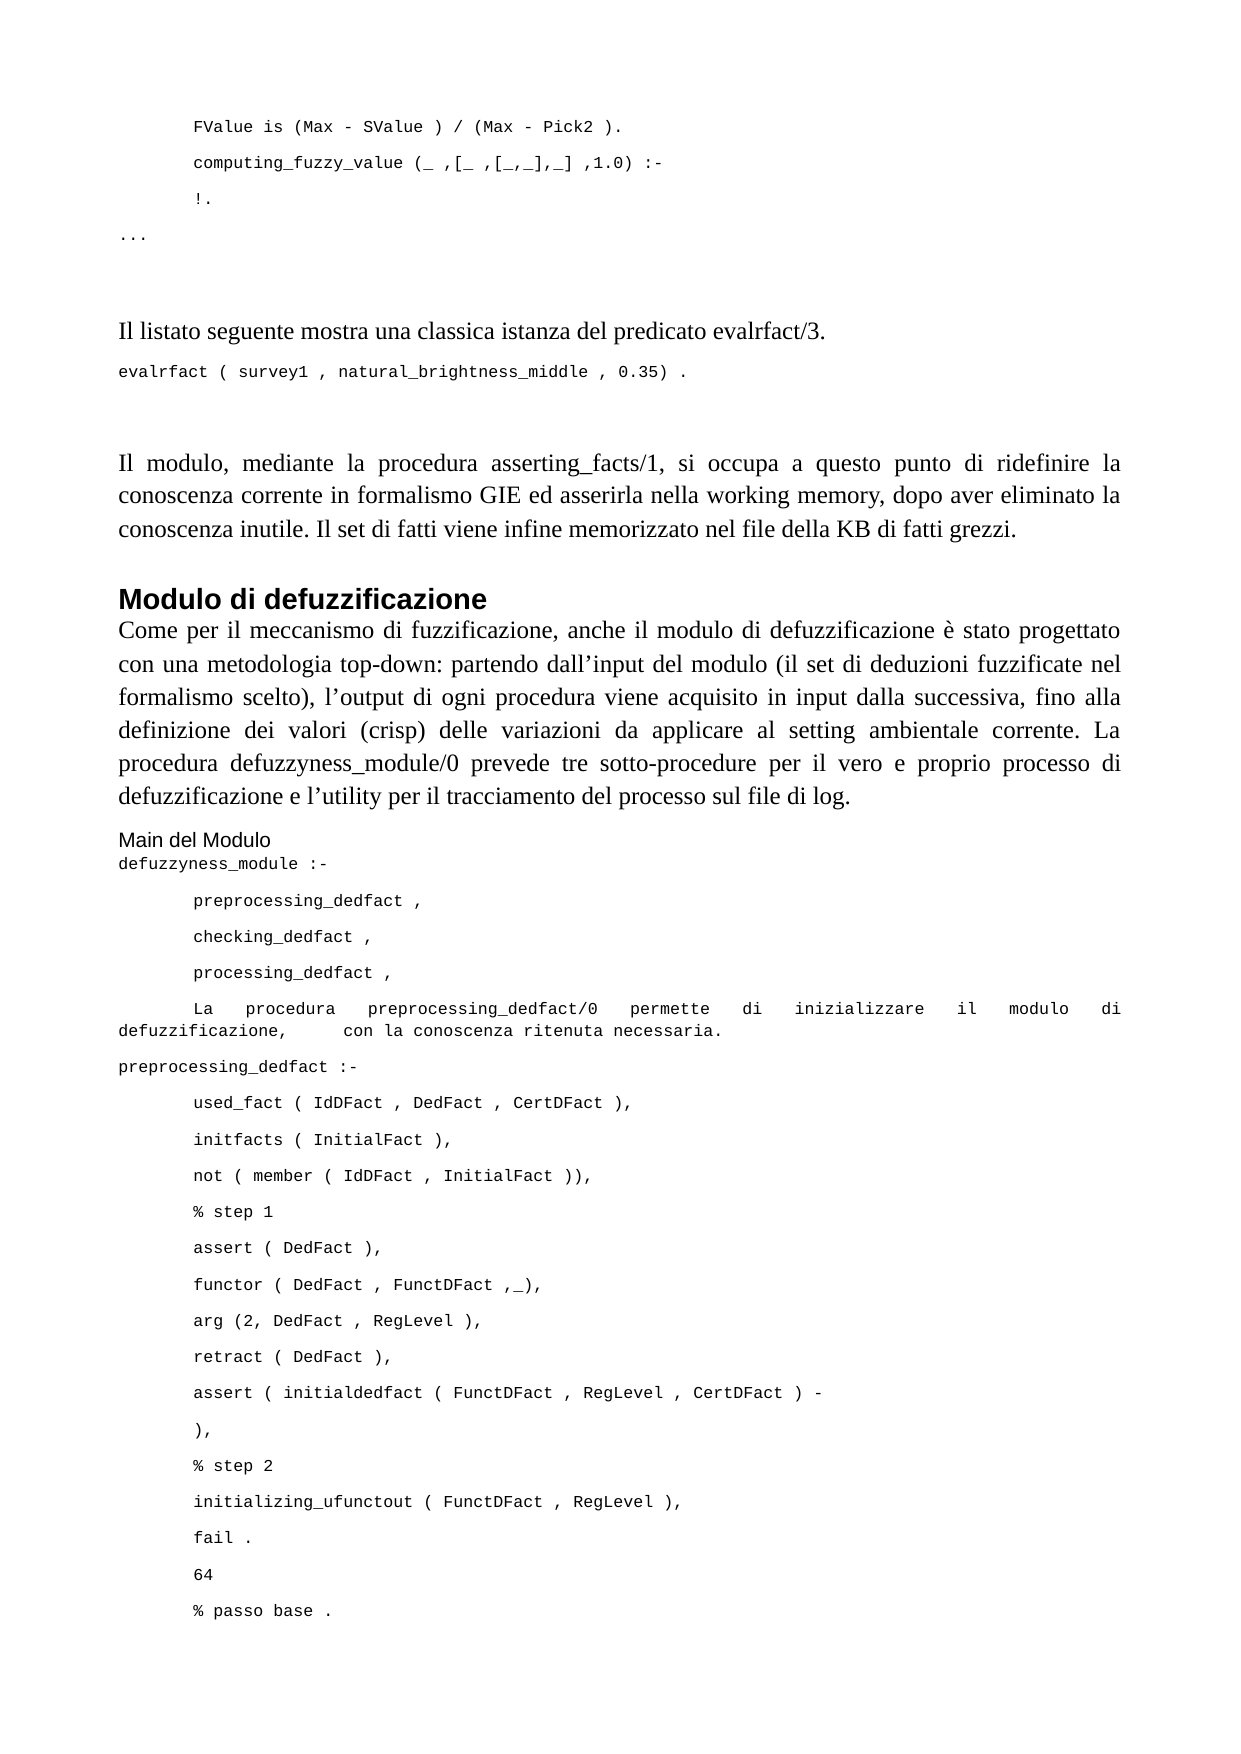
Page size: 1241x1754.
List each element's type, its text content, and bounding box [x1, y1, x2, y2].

text defuzzyness_module :- [118, 856, 1122, 875]
text computing_fuzzy_value (_ ,[_ ,[_,_],_] ,1.0) :- [118, 154, 1122, 173]
text Come per il meccanismo di fuzzificazione, anche il modulo di defuzzificazione è stato progettato con una metodologia top-down: partendo dall’input del modulo (il set di deduzioni fuzzificate nel formalismo scelto), l’output di ogni procedura viene acquisito in input dalla successiva, fino alla definizione dei valori (crisp) delle variazioni da applicare al setting ambientale corrente. La procedura defuzzyness_module/0 prevede tre sotto-procedure per il vero e proprio processo di defuzzificazione e l’utility per il tracciamento del processo sul file di log. [118, 616, 1122, 809]
text used_fact ( IdDFact , DedFact , CertDFact ), [118, 1095, 1122, 1114]
text Il listato seguente mostra una classica istanza del predicato evalrfact/3. [118, 316, 1122, 345]
text retract ( DedFact ), [118, 1349, 1122, 1368]
text evalrfact ( survey1 , natural_brightness_middle , 0.35) . [118, 364, 1122, 383]
text !. [118, 191, 1122, 209]
text ... [118, 227, 1122, 246]
text ), [118, 1421, 1122, 1440]
text functor ( DedFact , FunctDFact ,_), [118, 1276, 1122, 1295]
text assert ( initialdedfact ( FunctDFact , RegLevel , CertDFact ) - [118, 1385, 1122, 1404]
text checking_dedfact , [118, 928, 1122, 947]
text assert ( DedFact ), [118, 1240, 1122, 1259]
subtitle Modulo di defuzzificazione [118, 582, 1122, 616]
text arg (2, DedFact , RegLevel ), [118, 1312, 1122, 1331]
text preprocessing_dedfact , [118, 892, 1122, 911]
text FValue is (Max - SValue ) / (Max - Pick2 ). [118, 118, 1122, 137]
text % step 2 [118, 1457, 1122, 1476]
text preprocessing_dedfact :- [118, 1059, 1122, 1078]
text not ( member ( IdDFact , InitialFact )), [118, 1167, 1122, 1186]
text 64 [118, 1566, 1122, 1585]
text initializing_ufunctout ( FunctDFact , RegLevel ), [118, 1494, 1122, 1513]
text % step 1 [118, 1204, 1122, 1223]
text initfacts ( InitialFact ), [118, 1131, 1122, 1150]
text fail . [118, 1530, 1122, 1549]
text La procedura preprocessing_dedfact/0 permette di inizializzare il modulo di defuzzificazione, con la conoscenza ritenuta necessaria. [118, 1001, 1122, 1041]
text Il modulo, mediante la procedura asserting_facts/1, si occupa a questo punto di ridefinire la conoscenza corrente in formalismo GIE ed asserirla nella working memory, dopo aver eliminato la conoscenza inutile. Il set di fatti viene infine memorizzato nel file della KB di fatti grezzi. [118, 448, 1122, 542]
text % passo base . [118, 1602, 1122, 1621]
text Main del Modulo [81, 828, 1122, 852]
text processing_dedfact , [118, 964, 1122, 983]
